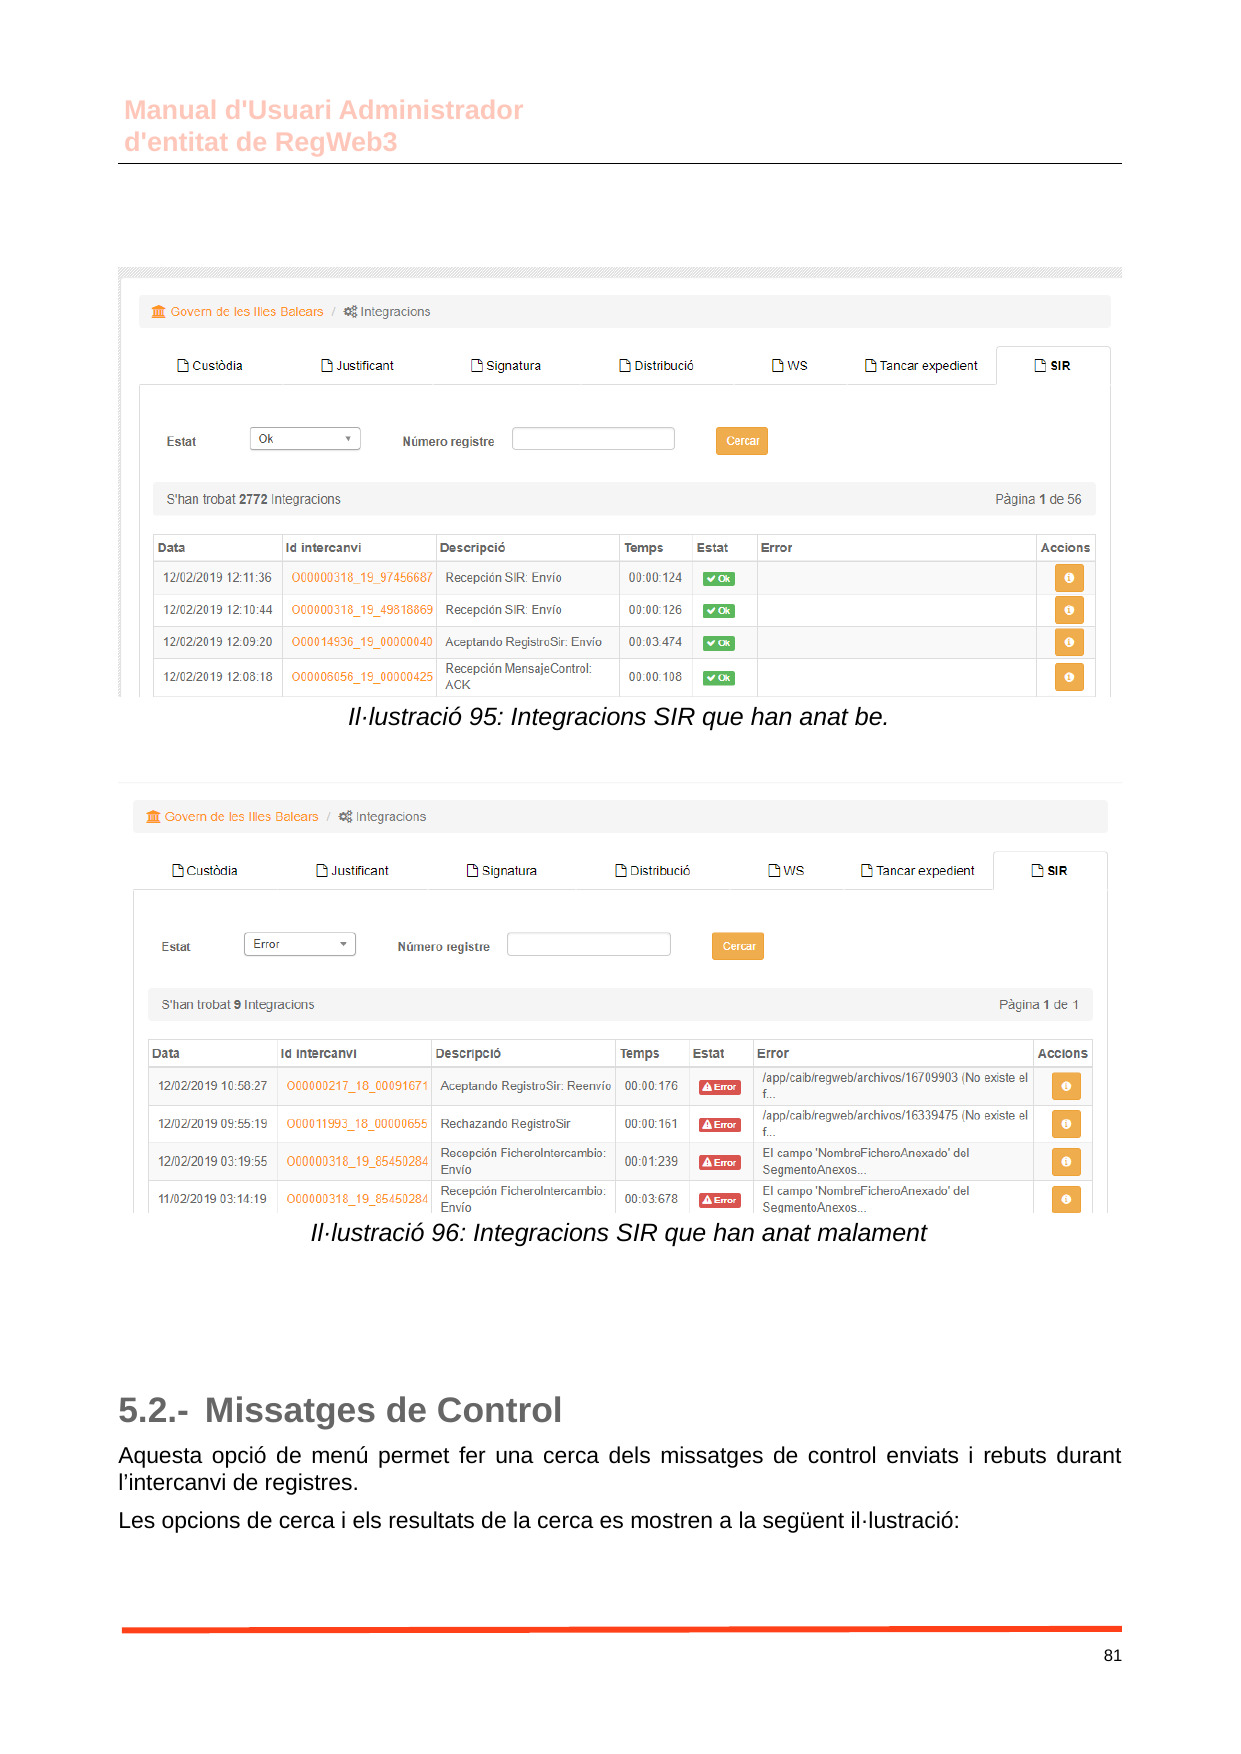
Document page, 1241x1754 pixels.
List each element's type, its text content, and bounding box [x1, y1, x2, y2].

text Les opcions de cerca i els resultats de la cerca es mostren a la següent il·lustració: [118, 1507, 1122, 1534]
subtitle Missatges de Control [118, 1389, 1122, 1430]
text Il·lustració 96: Integracions SIR que han anat malament [118, 1213, 1122, 1247]
picture [118, 782, 1123, 1213]
text Il·lustració 95: Integracions SIR que han anat be. [118, 697, 1122, 731]
picture [118, 267, 1123, 697]
text Aquesta opció de menú permet fer una cerca dels missatges de control enviats i rebuts durant l’intercanvi de registres. [118, 1442, 1122, 1495]
